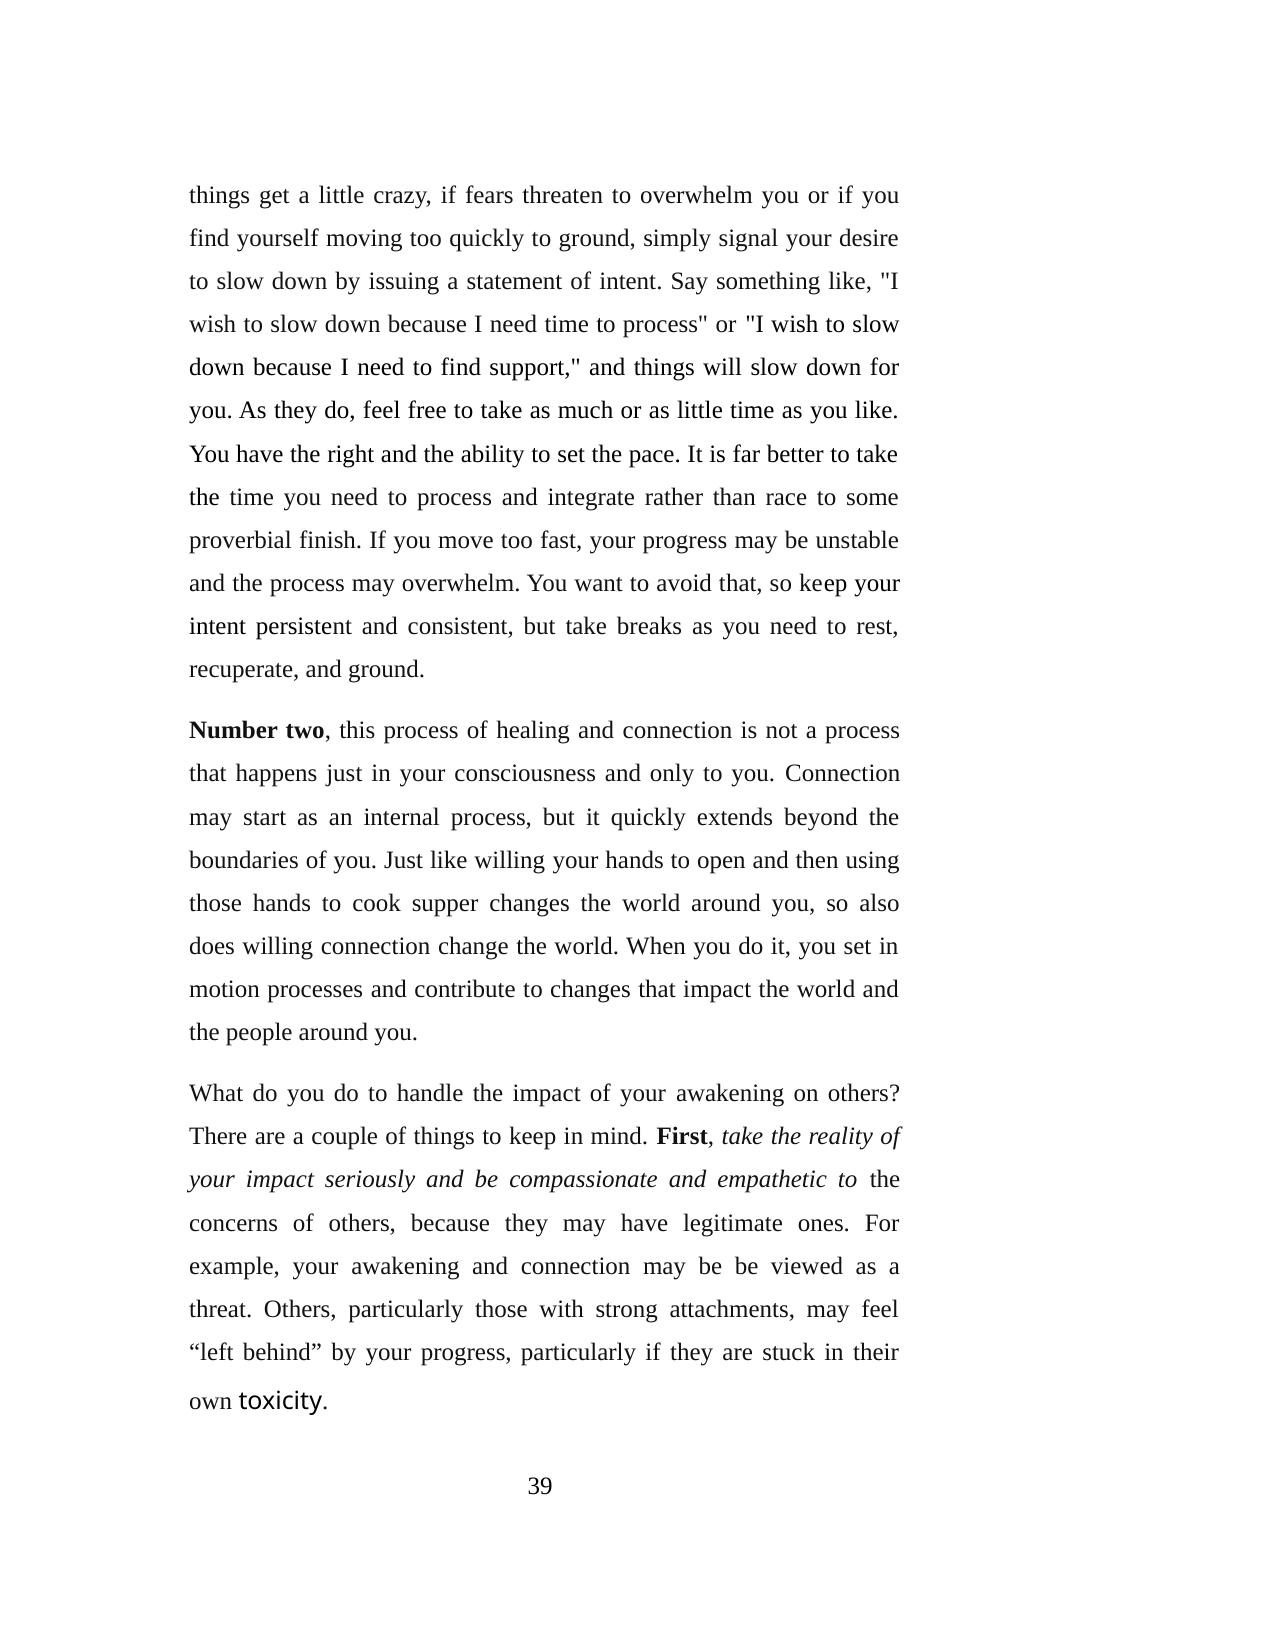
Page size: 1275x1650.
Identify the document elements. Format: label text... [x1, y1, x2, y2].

text things get a little crazy, if fears threaten to overwhelm you or if you find yourself moving too quickly to ground, simply signal your desire to slow down by issuing a statement of intent. Say something like, "I wish to slow down because I need time to process" or "I wish to slow down because I need to find support," and things will slow down for you. As they do, feel free to take as much or as little time as you like. You have the right and the ability to set the pace. It is far better to take the time you need to process and integrate rather than race to some proverbial finish. If you move too fast, your progress may be unstable and the process may overwhelm. You want to avoid that, so keep your intent persistent and consistent, but take breaks as you need to rest, recuperate, and ground. [189, 180, 900, 683]
text Number two, this process of healing and connection is not a process that happens just in your consciousness and only to you. Connection may start as an internal process, but it quickly extends beyond the boundaries of you. Just like willing your hands to open and then using those hands to cook supper changes the world around you, so also does willing connection change the world. When you do it, you set in motion processes and contribute to changes that impact the world and the people around you. [189, 715, 900, 1046]
text What do you do to handle the impact of your awakening on others? There are a couple of things to keep in mind. First, take the reality of your impact seriously and be compassionate and empathetic to the concerns of others, because they may have legitimate ones. For example, your awakening and connection may be be viewed as a threat. Others, particularly those with strong attachments, may feel “left behind” by your progress, particularly if they are stuck in their own toxicity. [189, 1078, 900, 1417]
